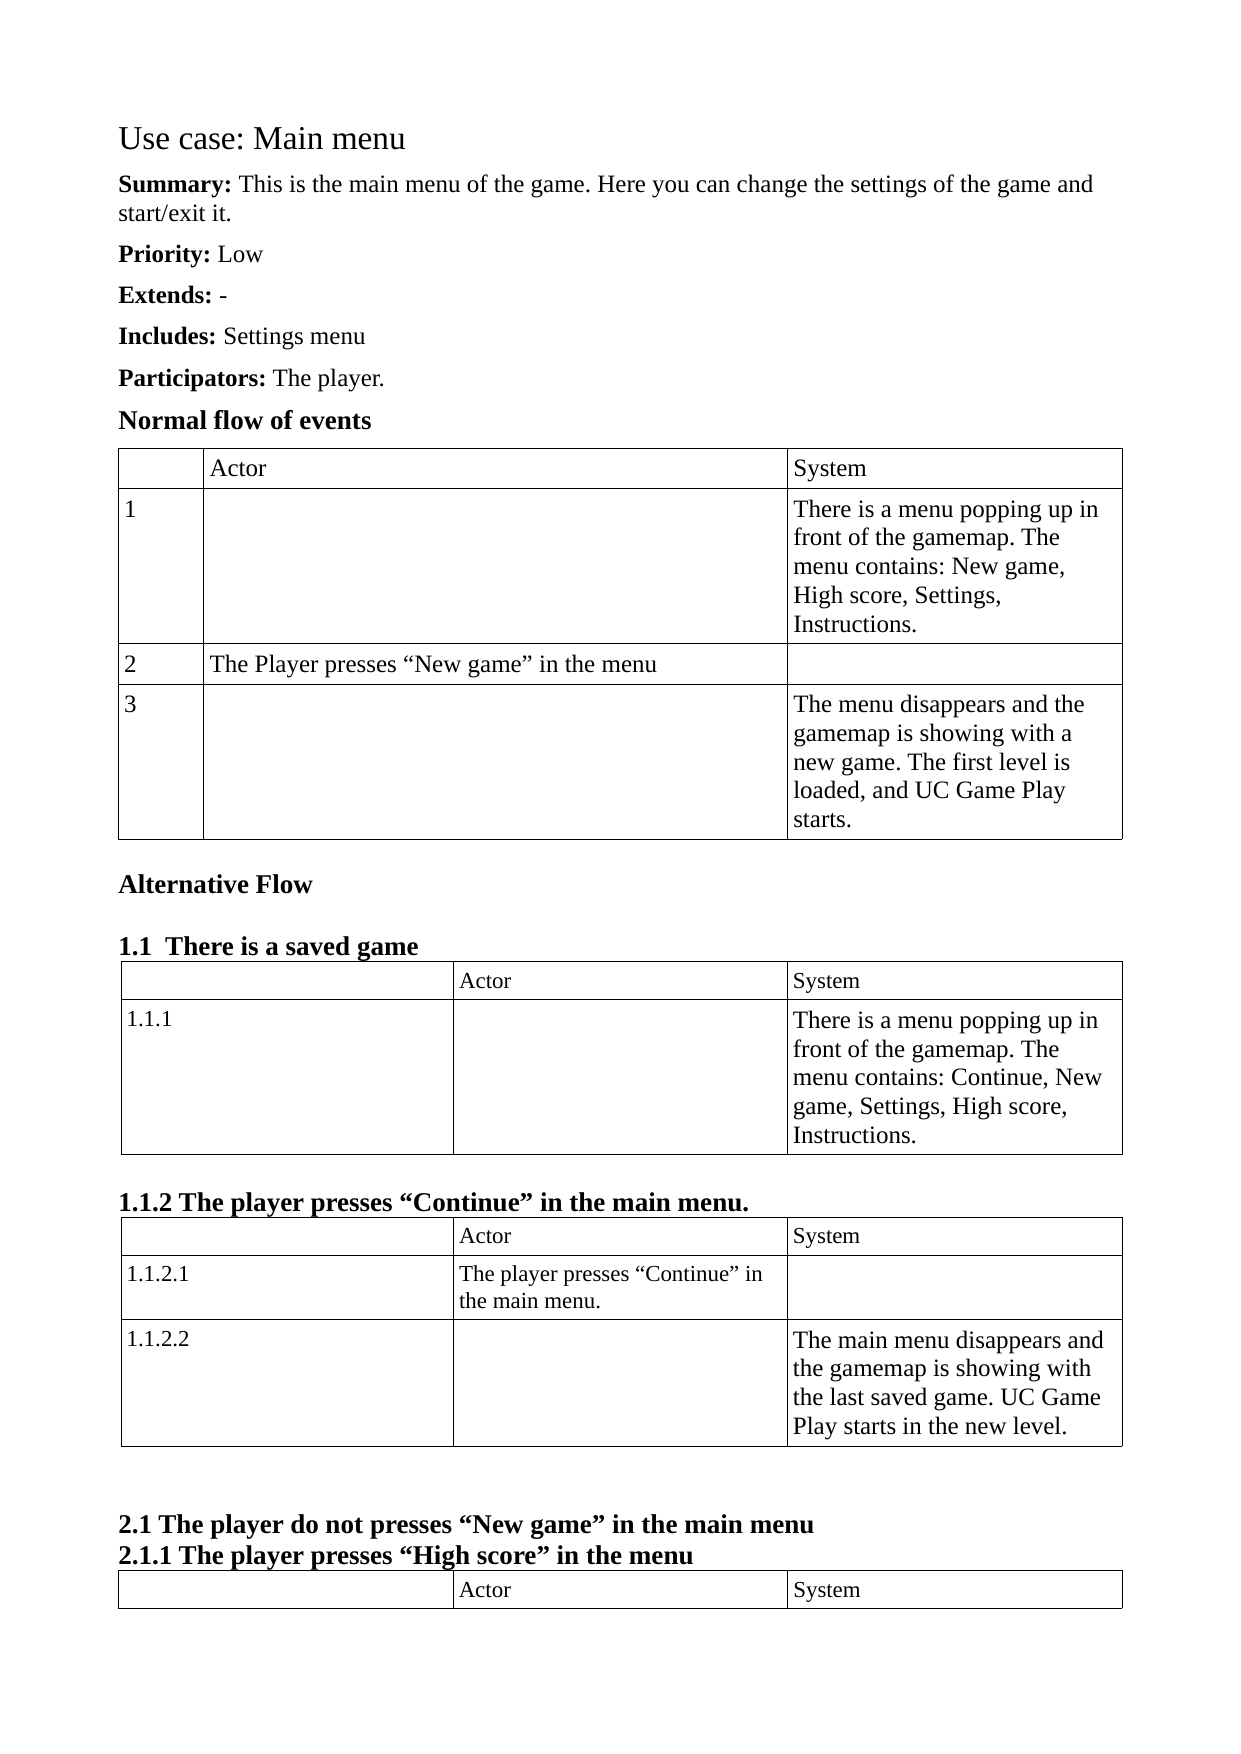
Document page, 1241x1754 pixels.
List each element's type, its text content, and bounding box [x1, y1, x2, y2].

text Participators: The player. [118, 363, 1122, 391]
text Priority: Low [118, 239, 1122, 268]
text Normal flow of events [118, 404, 1122, 435]
table_header System [788, 1571, 1122, 1608]
text Extends: - [118, 280, 1122, 309]
table_header Actor [454, 1571, 787, 1608]
table_cell 1.1.1 [122, 1000, 453, 1154]
table_header [122, 962, 453, 999]
table_cell [204, 685, 787, 839]
text Includes: Settings menu [118, 321, 1122, 350]
table_header Actor [204, 449, 787, 488]
table_cell 1 [119, 489, 203, 643]
text 1.1.2 The player presses “Continue” in the main menu. [118, 1186, 1122, 1217]
text Alternative Flow [118, 868, 1122, 899]
table_cell 2 [119, 644, 203, 683]
table_cell [454, 1000, 787, 1154]
table_cell There is a menu popping up in front of the gamemap. The menu contains: New game, High score, Settings, Instructions. [788, 489, 1122, 643]
table_cell [788, 1256, 1122, 1319]
table_cell [204, 489, 787, 643]
table_header System [788, 1218, 1122, 1255]
table_cell The main menu disappears and the gamemap is showing with the last saved game. UC Game Play starts in the new level. [788, 1320, 1122, 1446]
table_header Actor [454, 1218, 787, 1255]
table_cell 1.1.2.1 [122, 1256, 453, 1319]
table_cell The player presses “Continue” in the main menu. [454, 1256, 787, 1319]
table_header [119, 1571, 453, 1608]
table_header Actor [454, 962, 787, 999]
table_cell There is a menu popping up in front of the gamemap. The menu contains: Continue, New game, Settings, High score, Instructions. [788, 1000, 1122, 1154]
table_cell The menu disappears and the gamemap is showing with a new game. The first level is loaded, and UC Game Play starts. [788, 685, 1122, 839]
table_cell 3 [119, 685, 203, 839]
table_header System [788, 962, 1122, 999]
text Use case: Main menu [118, 118, 1122, 156]
table_header System [788, 449, 1122, 488]
table_cell [454, 1320, 787, 1446]
table_header [122, 1218, 453, 1255]
text 2.1 The player do not presses “New game” in the main menu [118, 1508, 1122, 1539]
table_header [119, 449, 203, 488]
table_cell [788, 644, 1122, 683]
text 1.1 There is a saved game [118, 930, 1122, 961]
table_cell 1.1.2.2 [122, 1320, 453, 1446]
table_cell The Player presses “New game” in the menu [204, 644, 787, 683]
text 2.1.1 The player presses “High score” in the menu [118, 1539, 1122, 1570]
text Summary: This is the main menu of the game. Here you can change the settings of the game and start/exit it. [118, 169, 1122, 226]
